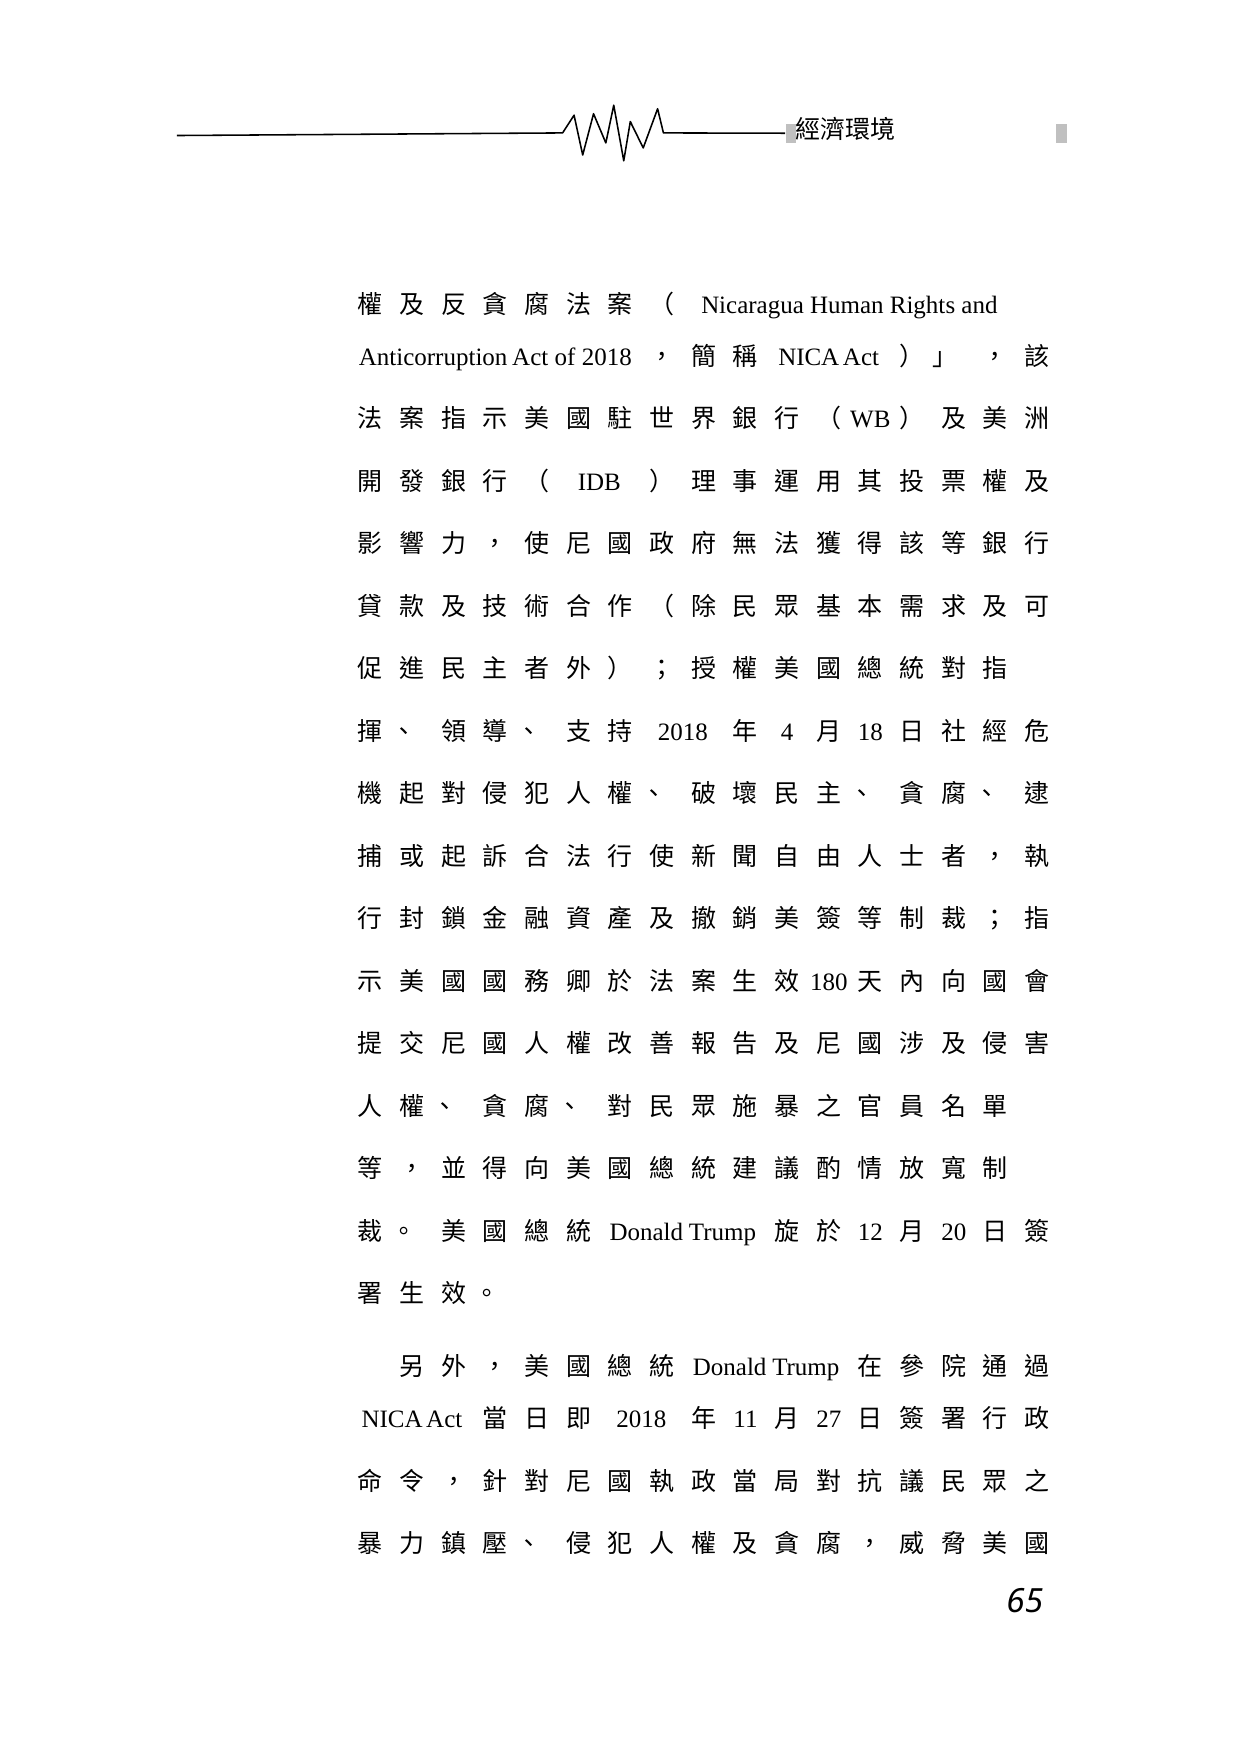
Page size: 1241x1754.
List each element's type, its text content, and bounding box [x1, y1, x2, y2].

text 權及反貪腐法案（Nicaragua Human Rights and Anticorruption Act of 2018，簡稱NICA Act）」，該法案指示美國駐世界銀行（WB）及美洲開發銀行（IDB）理事運用其投票權及影響力，使尼國政府無法獲得該等銀行貸款及技術合作（除民眾基本需求及可促進民主者外）；授權美國總統對指揮、領導、支持2018年4月18日社經危機起對侵犯人權、破壞民主、貪腐、逮捕或起訴合法行使新聞自由人士者，執行封鎖金融資產及撤銷美簽等制裁；指示美國國務卿於法案生效180天內向國會提交尼國人權改善報告及尼國涉及侵害人權、貪腐、對民眾施暴之官員名單等，並得向美國總統建議酌情放寬制裁。美國總統Donald Trump旋於12月20日簽署生效。 [330, 250, 1058, 1313]
text 另外，美國總統Donald Trump在參院通過NICA Act當日即2018年11月27日簽署行政命令，針對尼國執政當局對抗議民眾之暴力鎮壓、侵犯人權及貪腐，威脅美國 [330, 1313, 1058, 1563]
